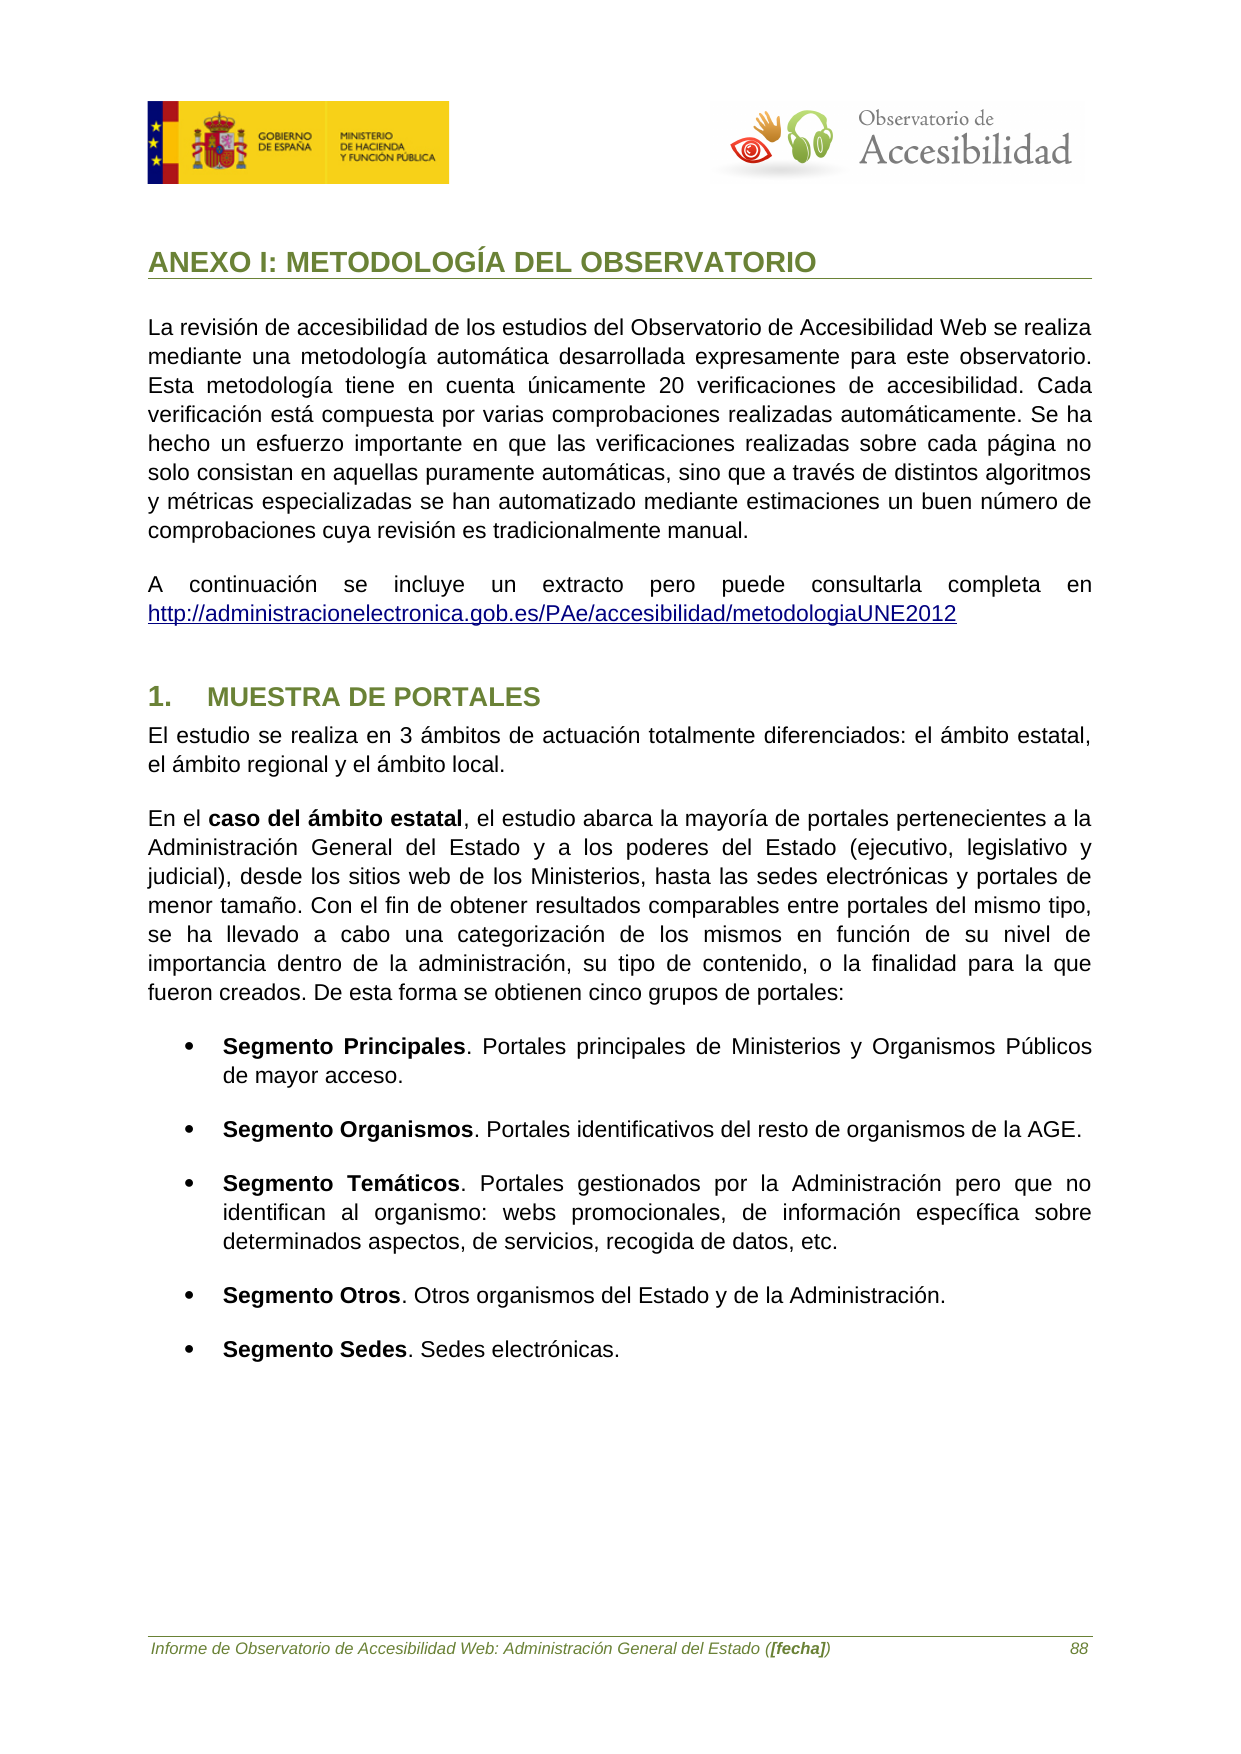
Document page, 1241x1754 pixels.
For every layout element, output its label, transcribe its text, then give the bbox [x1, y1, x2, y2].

list Segmento Otros. Otros organismos del Estado y de la Administración. [185, 1282, 1092, 1308]
picture [710, 101, 1086, 184]
list Segmento Organismos. Portales identificativos del resto de organismos de la AGE. [185, 1116, 1092, 1142]
list Segmento Temáticos. Portales gestionados por la Administración pero que no identifican al organismo: webs promocionales, de información específica sobre determinados aspectos, de servicios, recogida de datos, etc. [185, 1170, 1092, 1254]
text A continuación se incluye un extracto pero puede consultarla completa en http://administracionelectronica.gob.es/PAe/accesibilidad/metodologiaUNE2012 [148, 571, 1092, 626]
list Segmento Principales. Portales principales de Ministerios y Organismos Públicos de mayor acceso. [185, 1033, 1092, 1088]
subtitle ANEXO I: Metodología del Observatorio [148, 245, 1092, 278]
text En el caso del ámbito estatal, el estudio abarca la mayoría de portales pertenecientes a la Administración General del Estado y a los poderes del Estado (ejecutivo, legislativo y judicial), desde los sitios web de los Ministerios, hasta las sedes electrónicas y portales de menor tamaño. Con el fin de obtener resultados comparables entre portales del mismo tipo, se ha llevado a cabo una categorización de los mismos en función de su nivel de importancia dentro de la administración, su tipo de contenido, o la finalidad para la que fueron creados. De esta forma se obtienen cinco grupos de portales: [148, 805, 1092, 1005]
text El estudio se realiza en 3 ámbitos de actuación totalmente diferenciados: el ámbito estatal, el ámbito regional y el ámbito local. [148, 722, 1092, 778]
text La revisión de accesibilidad de los estudios del Observatorio de Accesibilidad Web se realiza mediante una metodología automática desarrollada expresamente para este observatorio. Esta metodología tiene en cuenta únicamente 20 verificaciones de accesibilidad. Cada verificación está compuesta por varias comprobaciones realizadas automáticamente. Se ha hecho un esfuerzo importante en que las verificaciones realizadas sobre cada página no solo consistan en aquellas puramente automáticas, sino que a través de distintos algoritmos y métricas especializadas se han automatizado mediante estimaciones un buen número de comprobaciones cuya revisión es tradicionalmente manual. [148, 314, 1092, 543]
list Segmento Sedes. Sedes electrónicas. [185, 1336, 1092, 1362]
subtitle Muestra de Portales [148, 679, 1092, 712]
picture [147, 101, 450, 184]
